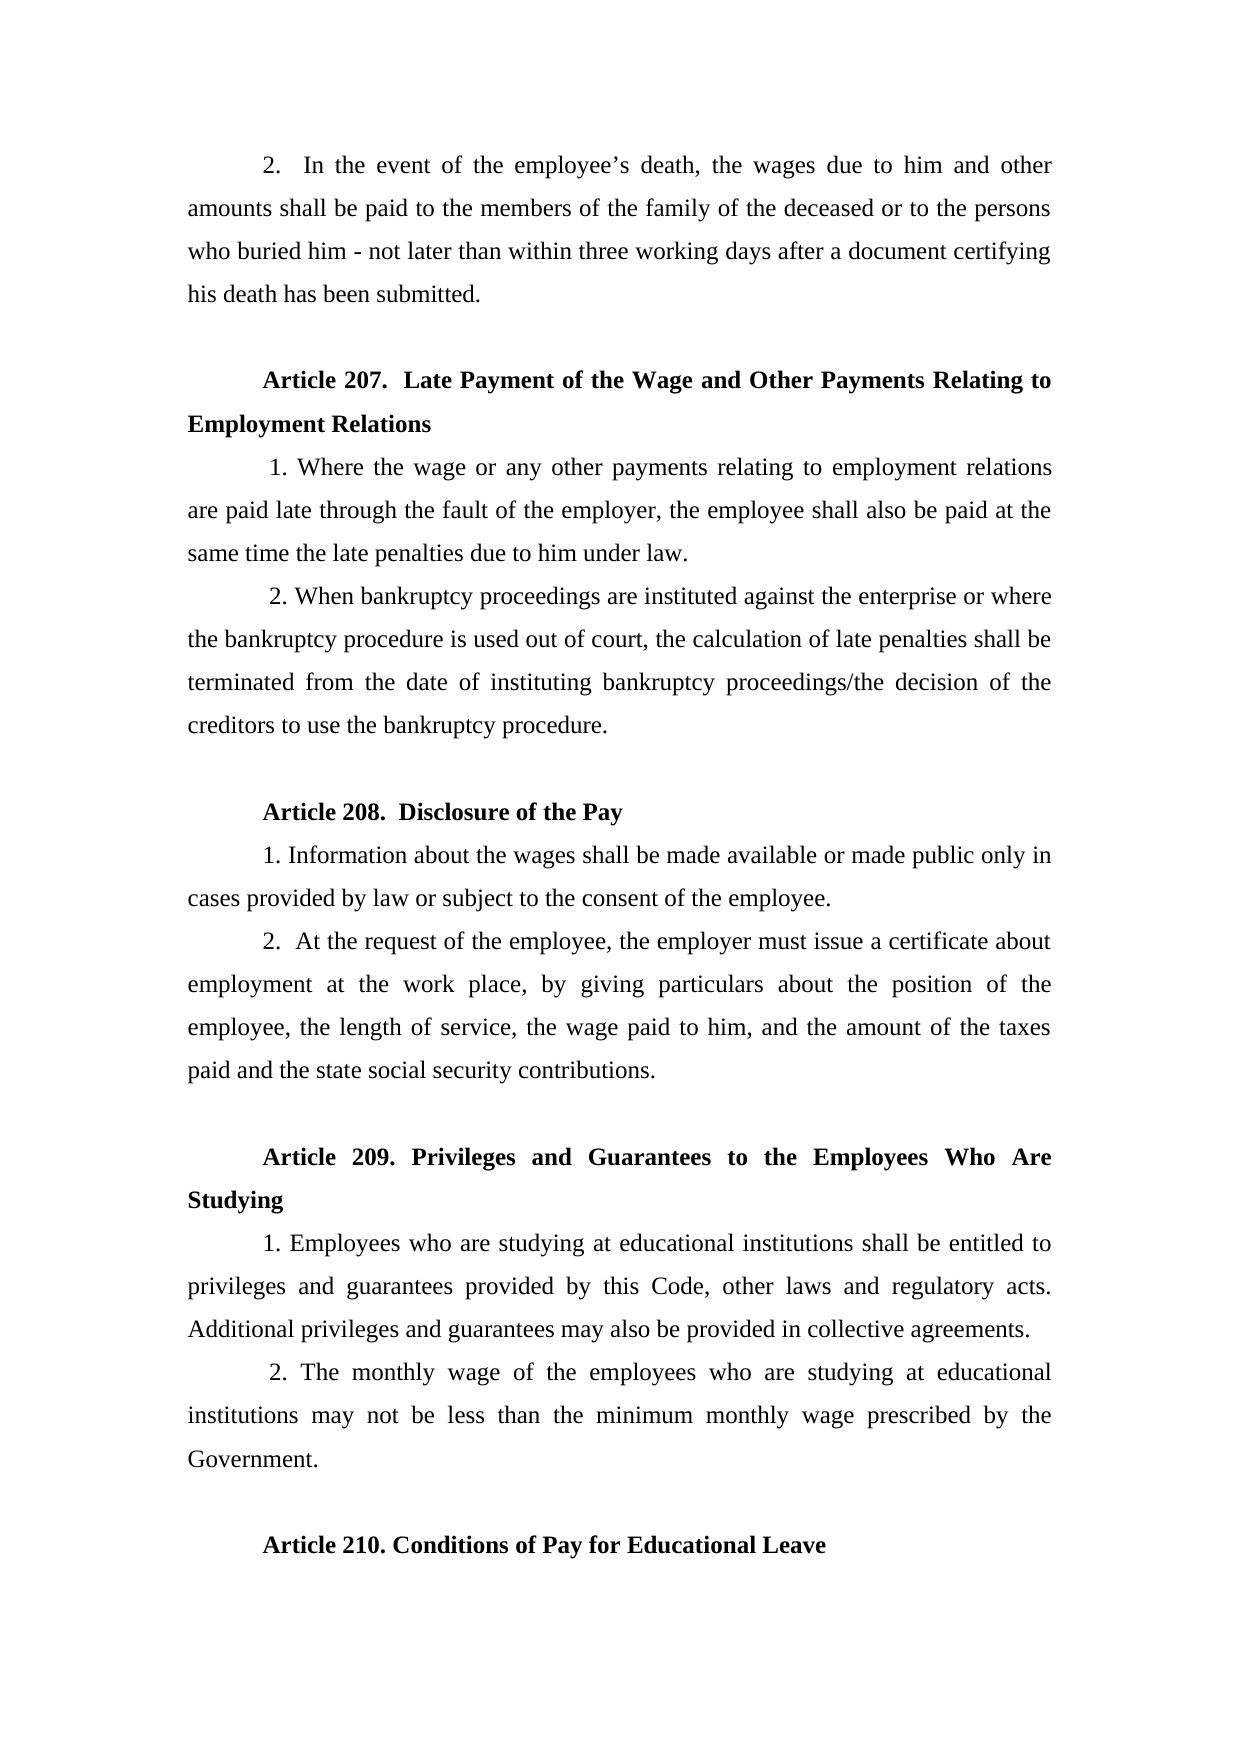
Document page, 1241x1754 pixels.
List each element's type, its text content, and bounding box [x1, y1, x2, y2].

text 2. At the request of the employee, the employer must issue a certificate about employment at the work place, by giving particulars about the position of the employee, the length of service, the wage paid to him, and the amount of the taxes paid and the state social security contributions. [187, 926, 1053, 1084]
text 1. Information about the wages shall be made available or made public only in cases provided by law or subject to the consent of the employee. [187, 840, 1053, 912]
text 2. In the event of the employee’s death, the wages due to him and other amounts shall be paid to the members of the family of the deceased or to the persons who buried him - not later than within three working days after a document certifying his death has been submitted. [187, 150, 1053, 308]
text 1. Employees who are studying at educational institutions shall be entitled to privileges and guarantees provided by this Code, other laws and regulatory acts. Additional privileges and guarantees may also be provided in collective agreements. [187, 1228, 1053, 1343]
text 1. Where the wage or any other payments relating to employment relations are paid late through the fault of the employer, the employee shall also be paid at the same time the late penalties due to him under law. [187, 452, 1053, 567]
text Article 210. Conditions of Pay for Educational Leave [187, 1530, 1053, 1559]
text Article 207. Late Payment of the Wage and Other Payments Relating to Employment Relations [187, 366, 1053, 437]
text Article 209. Privileges and Guarantees to the Employees Who Are Studying [187, 1142, 1053, 1214]
text 2. When bankruptcy proceedings are instituted against the enterprise or where the bankruptcy procedure is used out of court, the calculation of late penalties shall be terminated from the date of instituting bankruptcy proceedings/the decision of the creditors to use the bankruptcy procedure. [187, 581, 1053, 739]
text 2. The monthly wage of the employees who are studying at educational institutions may not be less than the minimum monthly wage prescribed by the Government. [187, 1357, 1053, 1472]
text Article 208. Disclosure of the Pay [187, 797, 1053, 826]
